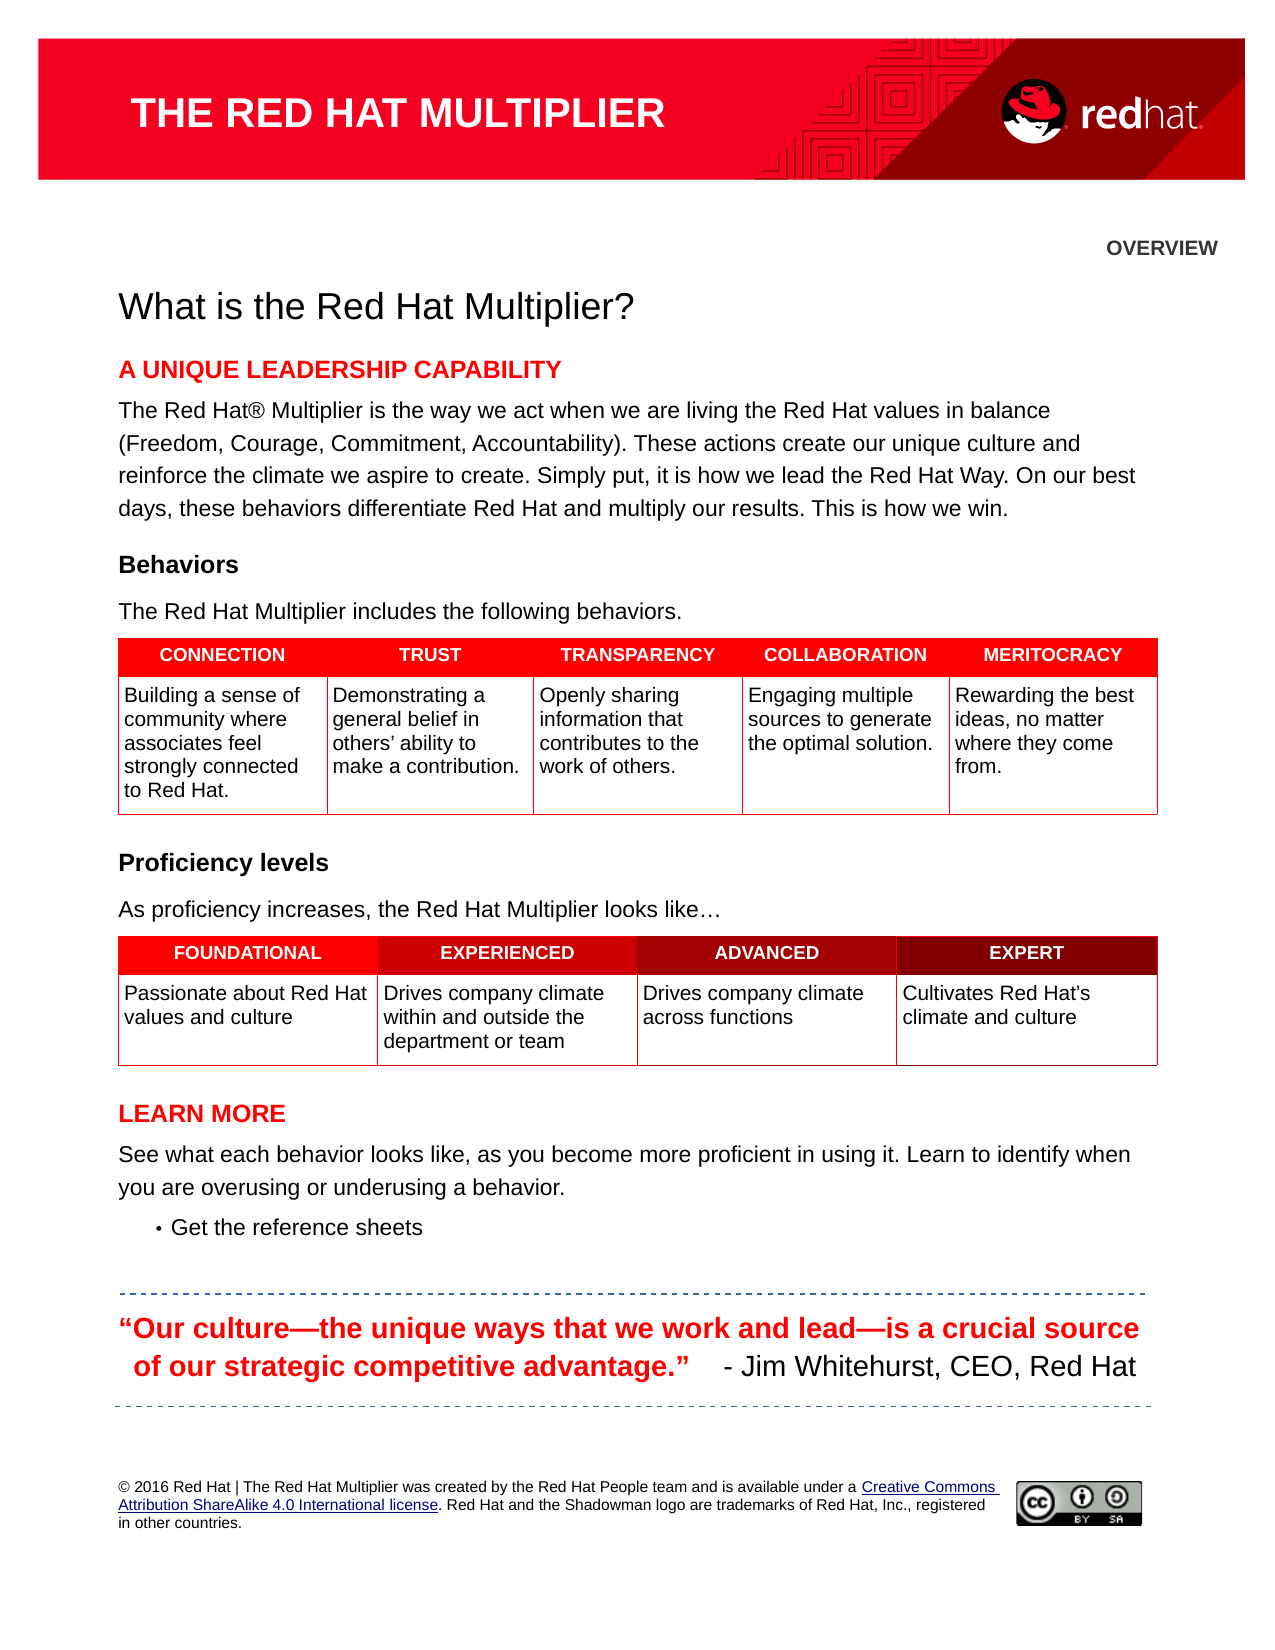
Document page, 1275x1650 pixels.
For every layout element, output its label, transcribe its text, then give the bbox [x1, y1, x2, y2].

text Behaviors [118, 549, 1157, 578]
picture [1016, 1481, 1143, 1526]
table_cell Engaging multiple sources to generate the optimal solution. [743, 677, 949, 814]
text The Red Hat Multiplier includes the following behaviors. [118, 598, 1157, 624]
table_cell Drives company climate within and outside the department or team [378, 975, 637, 1065]
table_cell Rewarding the best ideas, no matter where they come from. [950, 677, 1157, 814]
table_header TRUST [328, 639, 533, 677]
table_cell Demonstrating a general belief in others’ ability to make a contribution. [328, 677, 533, 814]
table_header COLLABORATION [743, 639, 949, 677]
table_cell Openly sharing information that contributes to the work of others. [534, 677, 742, 814]
text See what each behavior looks like, as you become more proficient in using it. Learn to identify when you are overusing or underusing a behavior. [118, 1141, 1157, 1200]
text “Our culture—the unique ways that we work and lead—is a crucial source of our strategic competitive advantage.” - Jim Whitehurst, CEO, Red Hat [118, 1311, 1142, 1383]
table_cell Cultivates Red Hat’s climate and culture [897, 975, 1157, 1065]
text The Red Hat® Multiplier is the way we act when we are living the Red Hat values in balance (Freedom, Courage, Commitment, Accountability). These actions create our unique culture and reinforce the climate we aspire to create. Simply put, it is how we lead the Red Hat Way. On our best days, these behaviors differentiate Red Hat and multiply our results. This is how we win. [118, 397, 1157, 521]
picture [0, 0, 1275, 218]
text Learn more [118, 1099, 1157, 1128]
title What is the Red Hat Multiplier? [118, 218, 1157, 328]
table_header EXPERIENCED [378, 937, 637, 975]
list Get the reference sheets [156, 1213, 1157, 1240]
text Proficiency levels [118, 848, 1157, 877]
table_header EXPERT [897, 937, 1157, 975]
table_cell Drives company climate across functions [638, 975, 896, 1065]
table_header TRANSPARENCY [534, 639, 742, 677]
table_header FOUNDATIONAL [119, 937, 377, 975]
text As proficiency increases, the Red Hat Multiplier looks like… [118, 896, 1157, 923]
text A UNIQUE LEADERSHIP CAPABILITY [118, 355, 1157, 384]
table_header ADVANCED [638, 937, 896, 975]
table_header MERITOCRACY [950, 639, 1157, 677]
table_header CONNECTION [119, 639, 327, 677]
table_cell Passionate about Red Hat values and culture [119, 975, 377, 1065]
table_cell Building a sense of community where associates feel strongly connected to Red Hat. [119, 677, 327, 814]
